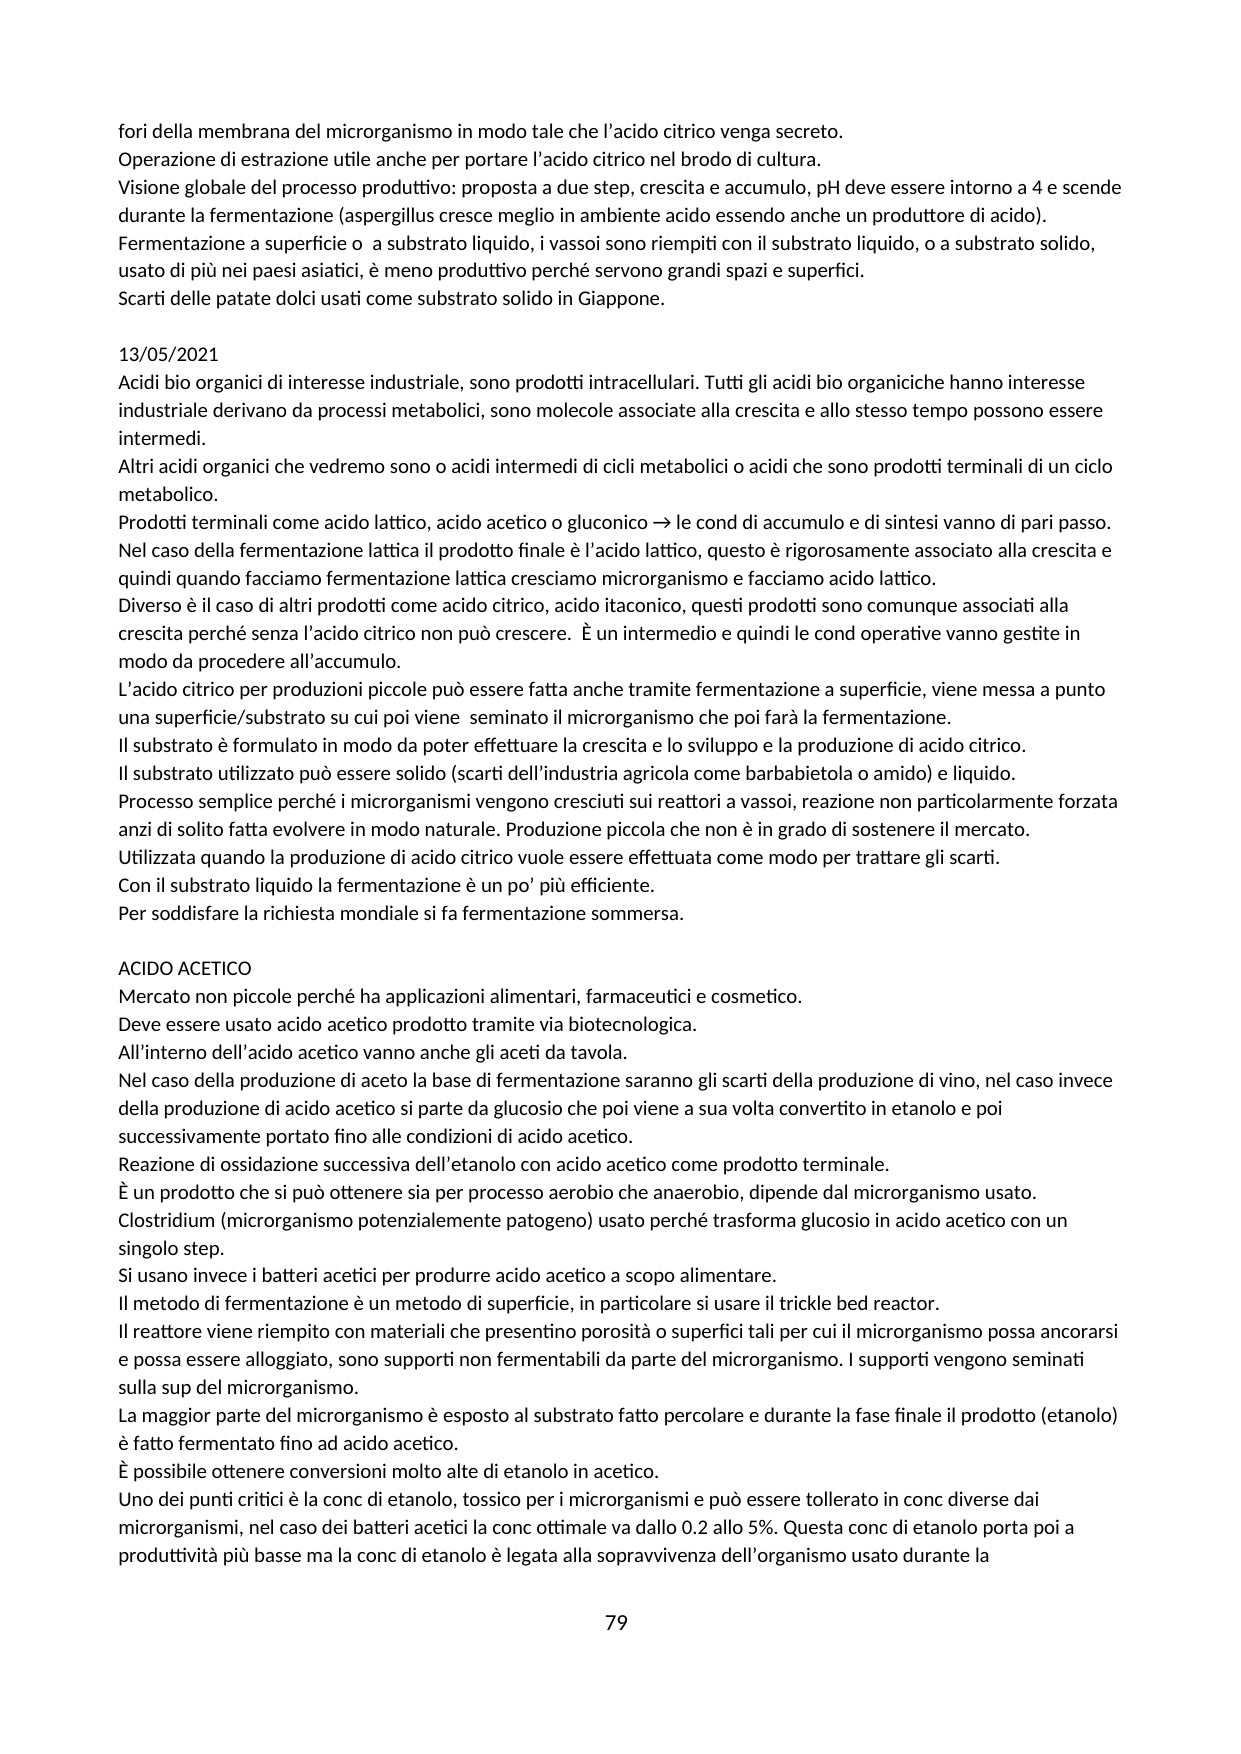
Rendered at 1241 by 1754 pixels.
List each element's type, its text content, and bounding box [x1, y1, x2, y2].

text Con il substrato liquido la fermentazione è un po’ più efficiente. Per soddisfare la richiesta mondiale si fa fermentazione sommersa. ACIDO ACETICO Mercato non piccole perché ha applicazioni alimentari, farmaceutici e cosmetico. [118, 872, 1124, 1009]
text Visione globale del processo produttivo: proposta a due step, crescita e accumulo, pH deve essere intorno a 4 e scende durante la fermentazione (aspergillus cresce meglio in ambiente acido essendo anche un produttore di acido). Fermentazione a superficie o a substrato liquido, i vassoi sono riempiti con il substrato liquido, o a substrato solido, usato di più nei paesi asiatici, è meno produttivo perché servono grandi spazi e superfici. Scarti delle patate dolci usati come substrato solido in Giappone. [118, 174, 1124, 311]
text Deve essere usato acido acetico prodotto tramite via biotecnologica. All’interno dell’acido acetico vanno anche gli aceti da tavola. Nel caso della produzione di aceto la base di fermentazione saranno gli scarti della produzione di vino, nel caso invece della produzione di acido acetico si parte da glucosio che poi viene a sua volta convertito in etanolo e poi successivamente portato fino alle condizioni di acido acetico. [118, 1011, 1124, 1148]
text fori della membrana del microrganismo in modo tale che l’acido citrico venga secreto. [118, 118, 1124, 143]
text Acidi bio organici di interesse industriale, sono prodotti intracellulari. Tutti gli acidi bio organiciche hanno interesse industriale derivano da processi metabolici, sono molecole associate alla crescita e allo stesso tempo possono essere intermedi. Altri acidi organici che vedremo sono o acidi intermedi di cicli metabolici o acidi che sono prodotti terminali di un ciclo metabolico. Prodotti terminali come acido lattico, acido acetico o gluconico → le cond di accumulo e di sintesi vanno di pari passo. Nel caso della fermentazione lattica il prodotto finale è l’acido lattico, questo è rigorosamente associato alla crescita e quindi quando facciamo fermentazione lattica cresciamo microrganismo e facciamo acido lattico. Diverso è il caso di altri prodotti come acido citrico, acido itaconico, questi prodotti sono comunque associati alla crescita perché senza l’acido citrico non può crescere. È un intermedio e quindi le cond operative vanno gestite in modo da procedere all’accumulo. L’acido citrico per produzioni piccole può essere fatta anche tramite fermentazione a superficie, viene messa a punto una superficie/substrato su cui poi viene seminato il microrganismo che poi farà la fermentazione. [118, 369, 1124, 730]
text Il reattore viene riempito con materiali che presentino porosità o superfici tali per cui il microrganismo possa ancorarsi e possa essere alloggiato, sono supporti non fermentabili da parte del microrganismo. I supporti vengono seminati sulla sup del microrganismo. La maggior parte del microrganismo è esposto al substrato fatto percolare e durante la fase finale il prodotto (etanolo) è fatto fermentato fino ad acido acetico. [118, 1318, 1124, 1456]
text Il substrato utilizzato può essere solido (scarti dell’industria agricola come barbabietola o amido) e liquido. Processo semplice perché i microrganismi vengono cresciuti sui reattori a vassoi, reazione non particolarmente forzata anzi di solito fatta evolvere in modo naturale. Produzione piccola che non è in grado di sostenere il mercato. [118, 760, 1124, 841]
text Operazione di estrazione utile anche per portare l’acido citrico nel brodo di cultura. [118, 146, 1124, 171]
text Il metodo di fermentazione è un metodo di superficie, in particolare si usare il trickle bed reactor. [118, 1291, 1124, 1316]
text Utilizzata quando la produzione di acido citrico vuole essere effettuata come modo per trattare gli scarti. [118, 844, 1124, 869]
text Reazione di ossidazione successiva dell’etanolo con acido acetico come prodotto terminale. È un prodotto che si può ottenere sia per processo aerobio che anaerobio, dipende dal microrganismo usato. Clostridium (microrganismo potenzialemente patogeno) usato perché trasforma glucosio in acido acetico con un singolo step. Si usano invece i batteri acetici per produrre acido acetico a scopo alimentare. [118, 1151, 1124, 1288]
text Il substrato è formulato in modo da poter effettuare la crescita e lo sviluppo e la produzione di acido citrico. [118, 732, 1124, 758]
text È possibile ottenere conversioni molto alte di etanolo in acetico. Uno dei punti critici è la conc di etanolo, tossico per i microrganismi e può essere tollerato in conc diverse dai microrganismi, nel caso dei batteri acetici la conc ottimale va dallo 0.2 allo 5%. Questa conc di etanolo porta poi a produttività più basse ma la conc di etanolo è legata alla sopravvivenza dell’organismo usato durante la [118, 1458, 1124, 1567]
text 13/05/2021 [118, 313, 1124, 367]
